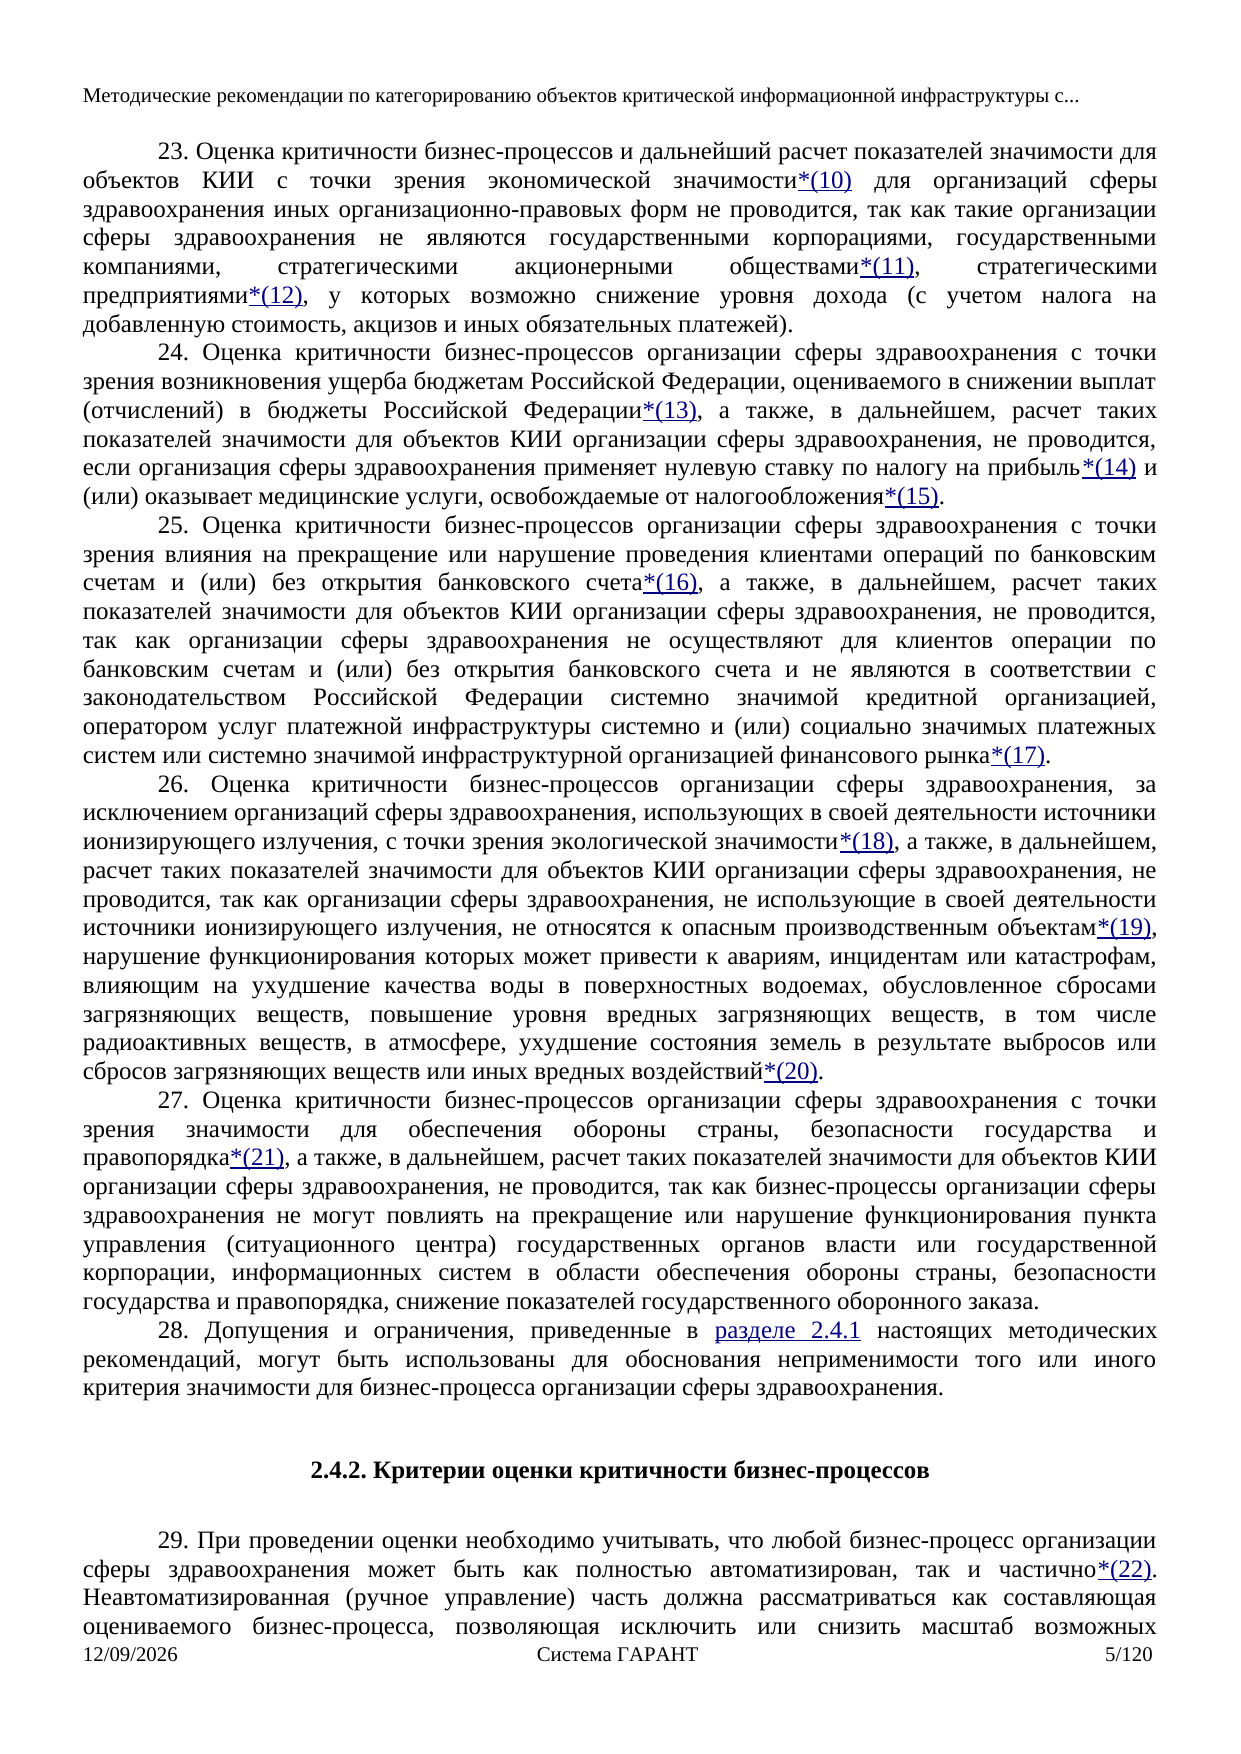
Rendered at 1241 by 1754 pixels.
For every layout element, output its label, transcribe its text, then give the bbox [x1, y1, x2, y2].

text 26. Оценка критичности бизнес-процессов организации сферы здравоохранения, за исключением организаций сферы здравоохранения, использующих в своей деятельности источники ионизирующего излучения, с точки зрения экологической значимости*(18), а также, в дальнейшем, расчет таких показателей значимости для объектов КИИ организации сферы здравоохранения, не проводится, так как организации сферы здравоохранения, не использующие в своей деятельности источники ионизирующего излучения, не относятся к опасным производственным объектам*(19), нарушение функционирования которых может привести к авариям, инцидентам или катастрофам, влияющим на ухудшение качества воды в поверхностных водоемах, обусловленное сбросами загрязняющих веществ, повышение уровня вредных загрязняющих веществ, в том числе радиоактивных веществ, в атмосфере, ухудшение состояния земель в результате выбросов или сбросов загрязняющих веществ или иных вредных воздействий*(20). [83, 769, 1157, 1085]
text 28. Допущения и ограничения, приведенные в разделе 2.4.1 настоящих методических рекомендаций, могут быть использованы для обоснования неприменимости того или иного критерия значимости для бизнес-процесса организации сферы здравоохранения. [83, 1315, 1157, 1401]
text 27. Оценка критичности бизнес-процессов организации сферы здравоохранения с точки зрения значимости для обеспечения обороны страны, безопасности государства и правопорядка*(21), а также, в дальнейшем, расчет таких показателей значимости для объектов КИИ организации сферы здравоохранения, не проводится, так как бизнес-процессы организации сферы здравоохранения не могут повлиять на прекращение или нарушение функционирования пункта управления (ситуационного центра) государственных органов власти или государственной корпорации, информационных систем в области обеспечения обороны страны, безопасности государства и правопорядка, снижение показателей государственного оборонного заказа. [83, 1085, 1157, 1315]
subtitle 2.4.2. Критерии оценки критичности бизнес-процессов [83, 1455, 1157, 1484]
text 23. Оценка критичности бизнес-процессов и дальнейший расчет показателей значимости для объектов КИИ с точки зрения экономической значимости*(10) для организаций сферы здравоохранения иных организационно-правовых форм не проводится, так как такие организации сферы здравоохранения не являются государственными корпорациями, государственными компаниями, стратегическими акционерными обществами*(11), стратегическими предприятиями*(12), у которых возможно снижение уровня дохода (с учетом налога на добавленную стоимость, акцизов и иных обязательных платежей). [83, 136, 1157, 337]
text 29. При проведении оценки необходимо учитывать, что любой бизнес-процесс организации сферы здравоохранения может быть как полностью автоматизирован, так и частично*(22). Неавтоматизированная (ручное управление) часть должна рассматриваться как составляющая оцениваемого бизнес-процесса, позволяющая исключить или снизить масштаб возможных [83, 1525, 1157, 1640]
text 24. Оценка критичности бизнес-процессов организации сферы здравоохранения с точки зрения возникновения ущерба бюджетам Российской Федерации, оцениваемого в снижении выплат (отчислений) в бюджеты Российской Федерации*(13), а также, в дальнейшем, расчет таких показателей значимости для объектов КИИ организации сферы здравоохранения, не проводится, если организация сферы здравоохранения применяет нулевую ставку по налогу на прибыль*(14) и (или) оказывает медицинские услуги, освобождаемые от налогообложения*(15). [83, 337, 1157, 510]
text 25. Оценка критичности бизнес-процессов организации сферы здравоохранения с точки зрения влияния на прекращение или нарушение проведения клиентами операций по банковским счетам и (или) без открытия банковского счета*(16), а также, в дальнейшем, расчет таких показателей значимости для объектов КИИ организации сферы здравоохранения, не проводится, так как организации сферы здравоохранения не осуществляют для клиентов операции по банковским счетам и (или) без открытия банковского счета и не являются в соответствии с законодательством Российской Федерации системно значимой кредитной организацией, оператором услуг платежной инфраструктуры системно и (или) социально значимых платежных систем или системно значимой инфраструктурной организацией финансового рынка*(17). [83, 510, 1157, 769]
